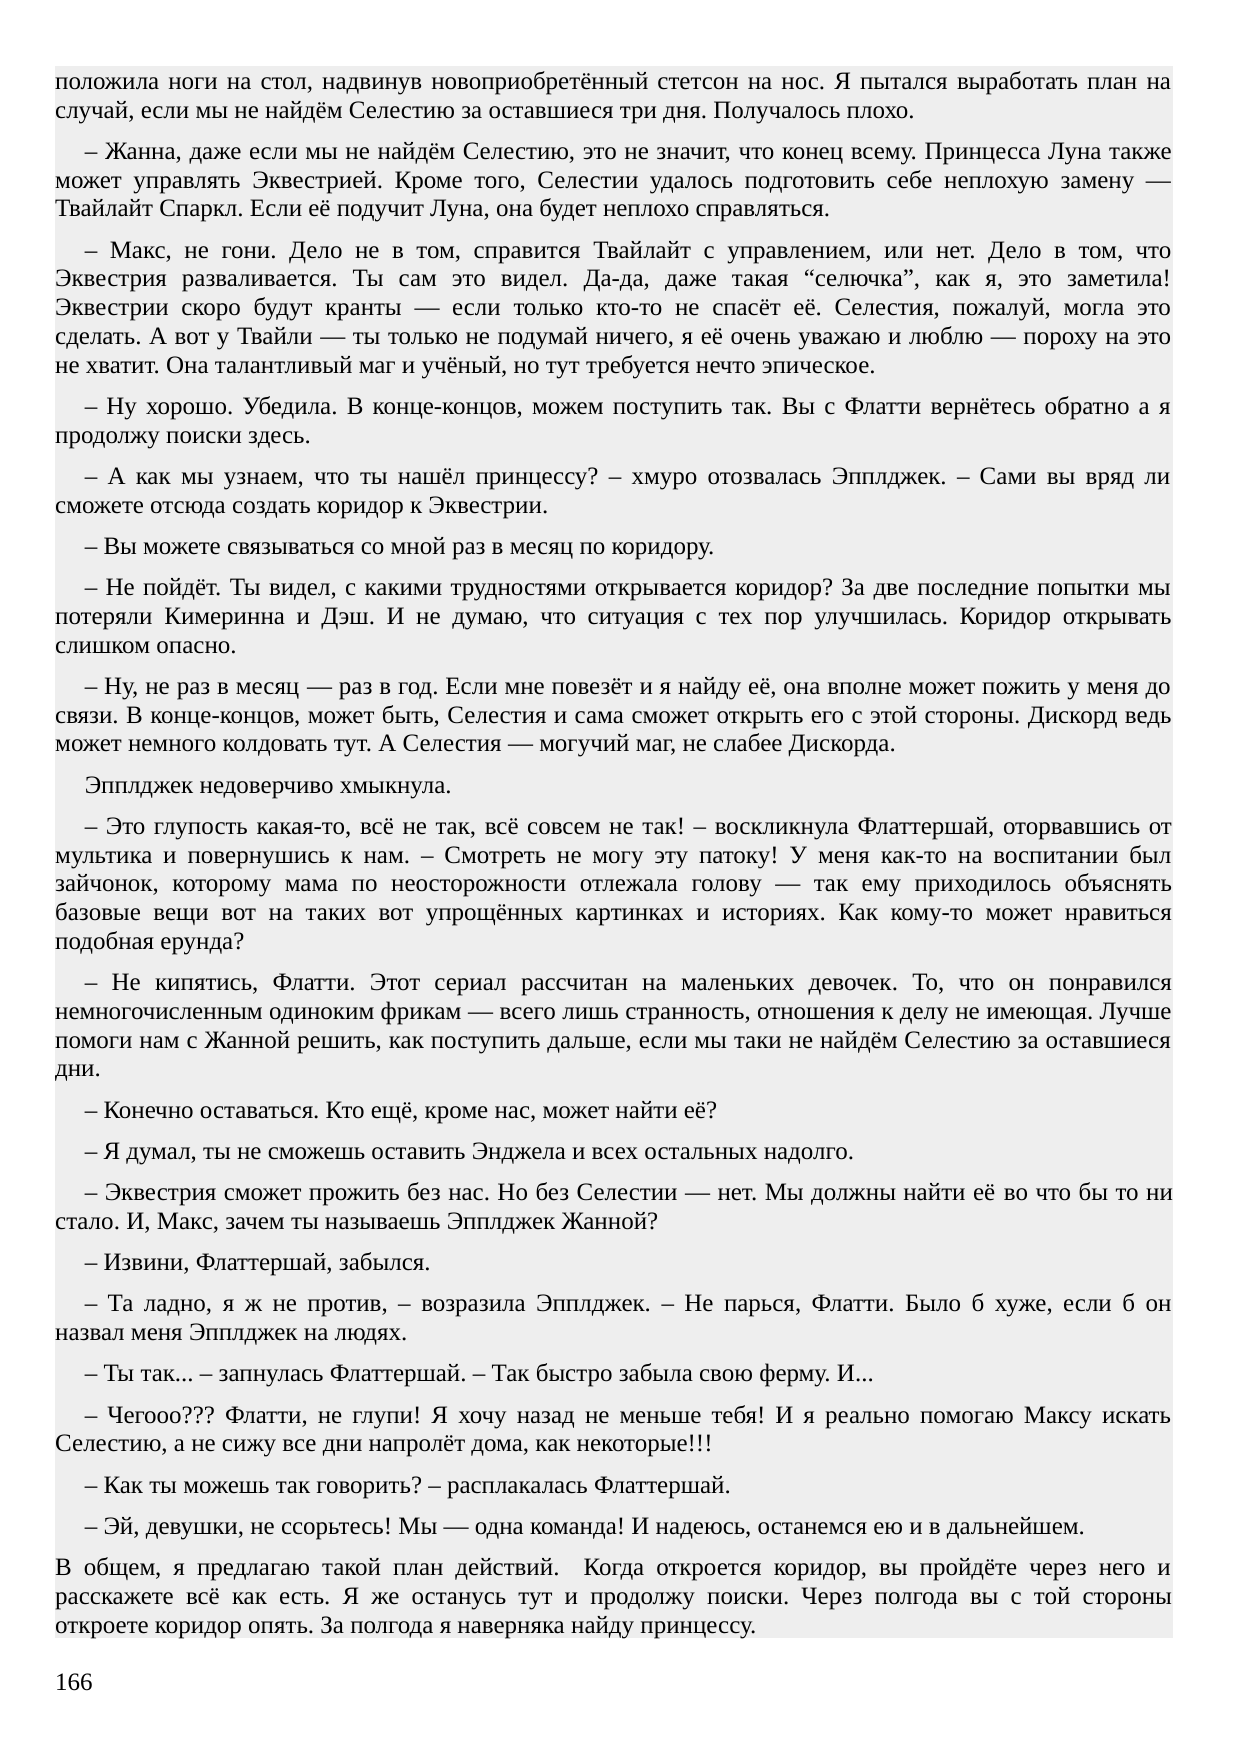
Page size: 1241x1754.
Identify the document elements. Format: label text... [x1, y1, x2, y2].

text – Та ладно, я ж не против, – возразила Эпплджек. – Не парься, Флатти. Было б хуже, если б он назвал меня Эпплджек на людях. [55, 1288, 1173, 1346]
text – Ты так... – запнулась Флаттершай. – Так быстро забыла свою ферму. И... [55, 1358, 1173, 1387]
text – Не пойдёт. Ты видел, с какими трудностями открывается коридор? За две последние попытки мы потеряли Кимеринна и Дэш. И не думаю, что ситуация с тех пор улучшилась. Коридор открывать слишком опасно. [55, 572, 1173, 658]
text – Макс, не гони. Дело не в том, справится Твайлайт с управлением, или нет. Дело в том, что Эквестрия разваливается. Ты сам это видел. Да-да, даже такая “селючка”, как я, это заметила! Эквестрии скоро будут кранты — если только кто-то не спасёт её. Селестия, пожалуй, могла это сделать. А вот у Твайли — ты только не подумай ничего, я её очень уважаю и люблю — пороху на это не хватит. Она талантливый маг и учёный, но тут требуется нечто эпическое. [55, 235, 1173, 378]
text Эпплджек недоверчиво хмыкнула. [55, 770, 1173, 798]
list В общем, я предлагаю такой план действий. Когда откроется коридор, вы пройдёте через него и расскажете всё как есть. Я же останусь тут и продолжу поиски. Через полгода вы с той стороны откроете коридор опять. За полгода я наверняка найду принцессу. [55, 1552, 1173, 1638]
text – Ну хорошо. Убедила. В конце-концов, можем поступить так. Вы с Флатти вернётесь обратно а я продолжу поиски здесь. [55, 391, 1173, 448]
text положила ноги на стол, надвинув новоприобретённый стетсон на нос. Я пытался выработать план на случай, если мы не найдём Селестию за оставшиеся три дня. Получалось плохо. [55, 66, 1173, 123]
text – Жанна, даже если мы не найдём Селестию, это не значит, что конец всему. Принцесса Луна также может управлять Эквестрией. Кроме того, Селестии удалось подготовить себе неплохую замену — Твайлайт Спаркл. Если её подучит Луна, она будет неплохо справляться. [55, 136, 1173, 222]
text – Эквестрия сможет прожить без нас. Но без Селестии — нет. Мы должны найти её во что бы то ни стало. И, Макс, зачем ты называешь Эпплджек Жанной? [55, 1177, 1173, 1235]
text – Это глупость какая-то, всё не так, всё совсем не так! – воскликнула Флаттершай, оторвавшись от мультика и повернушись к нам. – Смотреть не могу эту патоку! У меня как-то на воспитании был зайчонок, которому мама по неосторожности отлежала голову — так ему приходилось объяснять базовые вещи вот на таких вот упрощённых картинках и историях. Как кому-то может нравиться подобная ерунда? [55, 811, 1173, 955]
text – Ну, не раз в месяц — раз в год. Если мне повезёт и я найду её, она вполне может пожить у меня до связи. В конце-концов, может быть, Селестия и сама сможет открыть его с этой стороны. Дискорд ведь может немного колдовать тут. А Селестия — могучий маг, не слабее Дискорда. [55, 671, 1173, 757]
text – Вы можете связываться со мной раз в месяц по коридору. [55, 531, 1173, 560]
text – Извини, Флаттершай, забылся. [55, 1247, 1173, 1276]
text – Не кипятись, Флатти. Этот сериал рассчитан на маленьких девочек. То, что он понравился немногочисленным одиноким фрикам — всего лишь странность, отношения к делу не имеющая. Лучше помоги нам с Жанной решить, как поступить дальше, если мы таки не найдём Селестию за оставшиеся дни. [55, 967, 1173, 1082]
text – Чегооо??? Флатти, не глупи! Я хочу назад не меньше тебя! И я реально помогаю Максу искать Селестию, а не сижу все дни напролёт дома, как некоторые!!! [55, 1400, 1173, 1457]
text – Эй, девушки, не ссорьтесь! Мы — одна команда! И надеюсь, останемся ею и в дальнейшем. [55, 1511, 1173, 1540]
text – Я думал, ты не сможешь оставить Энджела и всех остальных надолго. [55, 1136, 1173, 1165]
text – Как ты можешь так говорить? – расплакалась Флаттершай. [55, 1470, 1173, 1498]
text – Конечно оставаться. Кто ещё, кроме нас, может найти её? [55, 1095, 1173, 1123]
text – А как мы узнаем, что ты нашёл принцессу? – хмуро отозвалась Эпплджек. – Сами вы вряд ли сможете отсюда создать коридор к Эквестрии. [55, 461, 1173, 518]
